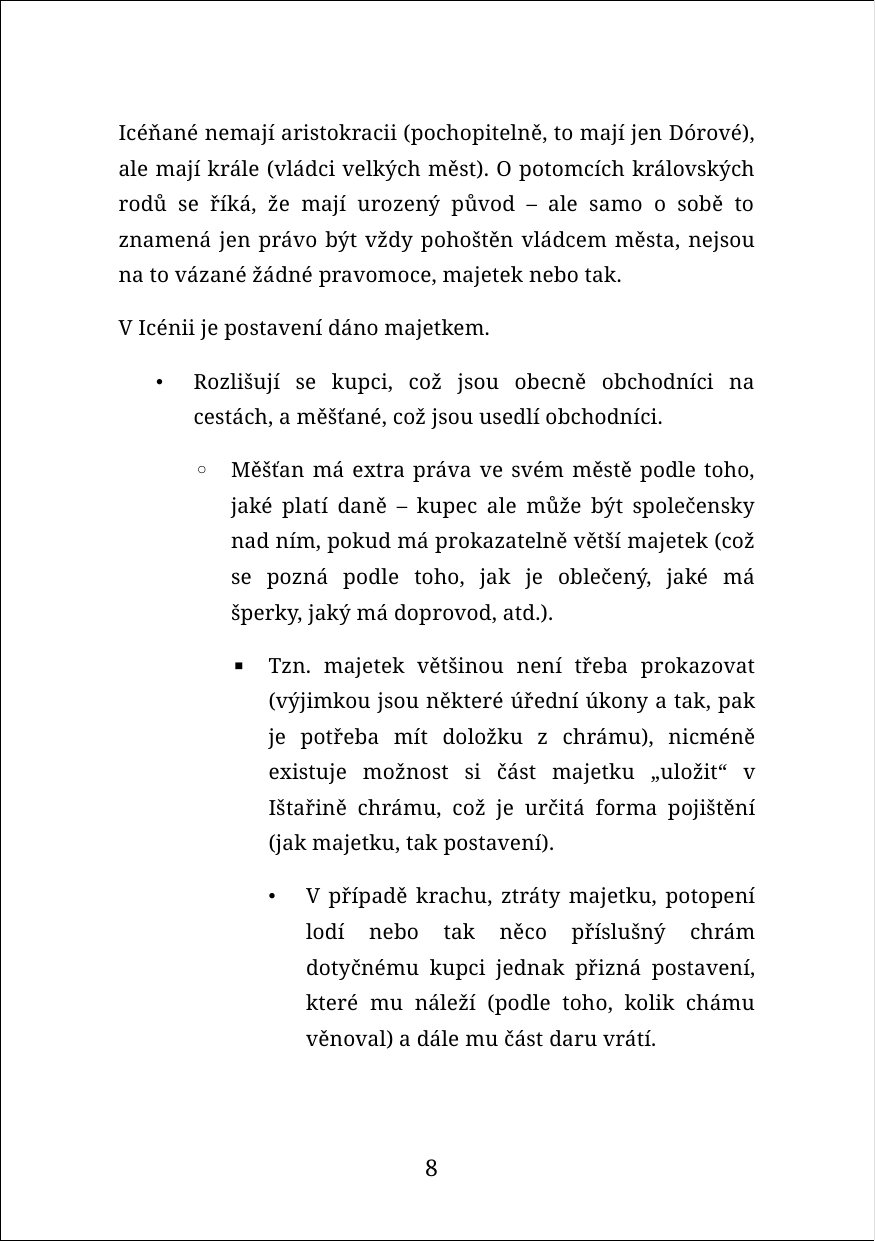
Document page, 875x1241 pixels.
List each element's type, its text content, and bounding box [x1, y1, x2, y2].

text Icéňané nemají aristokracii (pochopitelně, to mají jen Dórové), ale mají krále (vládci velkých měst). O potomcích královských rodů se říká, že mají urozený původ – ale samo o sobě to znamená jen právo být vždy pohoštěn vládcem města, nejsou na to vázané žádné pravomoce, majetek nebo tak. [118, 118, 756, 289]
list V případě krachu, ztráty majetku, potopení lodí nebo tak něco příslušný chrám dotyčnému kupci jednak přizná postavení, které mu náleží (podle toho, kolik chámu věnoval) a dále mu část daru vrátí. [268, 882, 756, 1052]
list Měšťan má extra práva ve svém městě podle toho, jaké platí daně – kupec ale může být společensky nad ním, pokud má prokazatelně větší majetek (což se pozná podle toho, jak je oblečený, jaké má šperky, jaký má doprovod, atd.). [193, 456, 756, 626]
list Tzn. majetek většinou není třeba prokazovat (výjimkou jsou některé úřední úkony a tak, pak je potřeba mít doložku z chrámu), nicméně existuje možnost si část majetku „uložit“ v Ištařině chrámu, což je určitá forma pojištění (jak majetku, tak postavení). [231, 651, 756, 857]
list Rozlišují se kupci, což jsou obecně obchodníci na cestách, a měšťané, což jsou usedlí obchodníci. [156, 367, 756, 431]
text V Icénii je postavení dáno majetkem. [118, 313, 756, 342]
